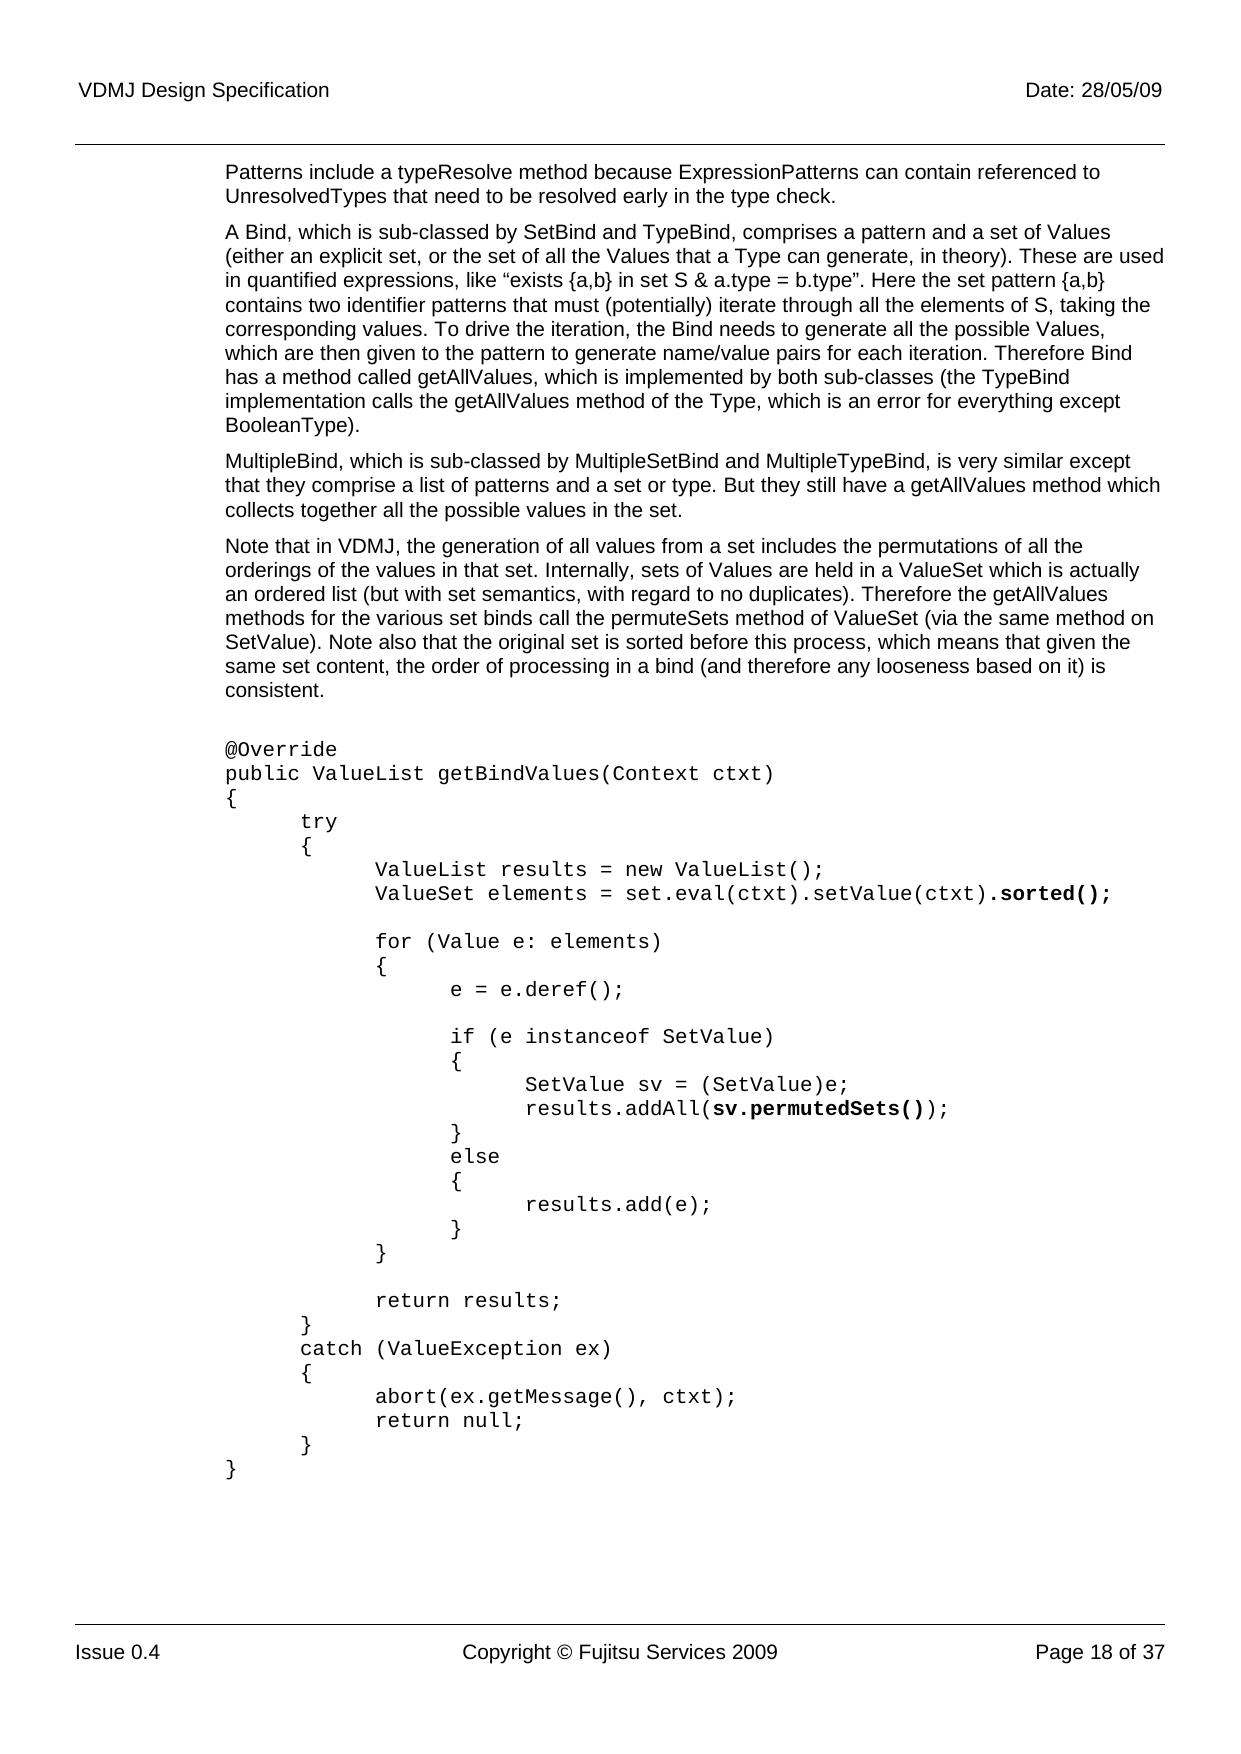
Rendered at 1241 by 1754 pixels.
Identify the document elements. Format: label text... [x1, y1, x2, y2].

text { [225, 787, 1165, 811]
text SetValue sv = (SetValue)e; [225, 1074, 1165, 1098]
text } [225, 1122, 1165, 1146]
text { [225, 1362, 1165, 1386]
text public ValueList getBindValues(Context ctxt) [225, 763, 1165, 787]
text return null; [225, 1410, 1165, 1434]
text try [225, 811, 1165, 835]
text @Override [225, 739, 1165, 763]
text if (e instanceof SetValue) [225, 1026, 1165, 1050]
text { [225, 954, 1165, 978]
text } [225, 1434, 1165, 1458]
text ValueList results = new ValueList(); [225, 859, 1165, 883]
text } [225, 1218, 1165, 1242]
text } [225, 1314, 1165, 1338]
text Note that in VDMJ, the generation of all values from a set includes the permutations of all the orderings of the values in that set. Internally, sets of Values are held in a ValueSet which is actually an ordered list (but with set semantics, with regard to no duplicates). Therefore the getAllValues methods for the various set binds call the permuteSets method of ValueSet (via the same method on SetValue). Note also that the original set is sorted before this process, which means that given the same set content, the order of processing in a bind (and therefore any looseness based on it) is consistent. [225, 534, 1165, 702]
text ValueSet elements = set.eval(ctxt).setValue(ctxt).sorted(); [225, 883, 1165, 907]
text } [225, 1242, 1165, 1266]
text e = e.deref(); [225, 978, 1165, 1002]
text results.add(e); [225, 1194, 1165, 1218]
text } [225, 1458, 1165, 1482]
text { [225, 1170, 1165, 1194]
text MultipleBind, which is sub-classed by MultipleSetBind and MultipleTypeBind, is very similar except that they comprise a list of patterns and a set or type. But they still have a getAllValues method which collects together all the possible values in the set. [225, 449, 1165, 522]
text { [225, 835, 1165, 859]
text else [225, 1146, 1165, 1170]
text results.addAll(sv.permutedSets()); [225, 1098, 1165, 1122]
text abort(ex.getMessage(), ctxt); [225, 1386, 1165, 1410]
text catch (ValueException ex) [225, 1338, 1165, 1362]
text Patterns include a typeResolve method because ExpressionPatterns can contain referenced to UnresolvedTypes that need to be resolved early in the type check. [225, 160, 1165, 208]
text A Bind, which is sub-classed by SetBind and TypeBind, comprises a pattern and a set of Values (either an explicit set, or the set of all the Values that a Type can generate, in theory). These are used in quantified expressions, like “exists {a,b} in set S & a.type = b.type”. Here the set pattern {a,b} contains two identifier patterns that must (potentially) iterate through all the elements of S, taking the corresponding values. To drive the iteration, the Bind needs to generate all the possible Values, which are then given to the pattern to generate name/value pairs for each iteration. Therefore Bind has a method called getAllValues, which is implemented by both sub-classes (the TypeBind implementation calls the getAllValues method of the Type, which is an error for everything except BooleanType). [225, 220, 1165, 437]
text for (Value e: elements) [225, 931, 1165, 954]
text { [225, 1050, 1165, 1074]
text return results; [225, 1290, 1165, 1314]
